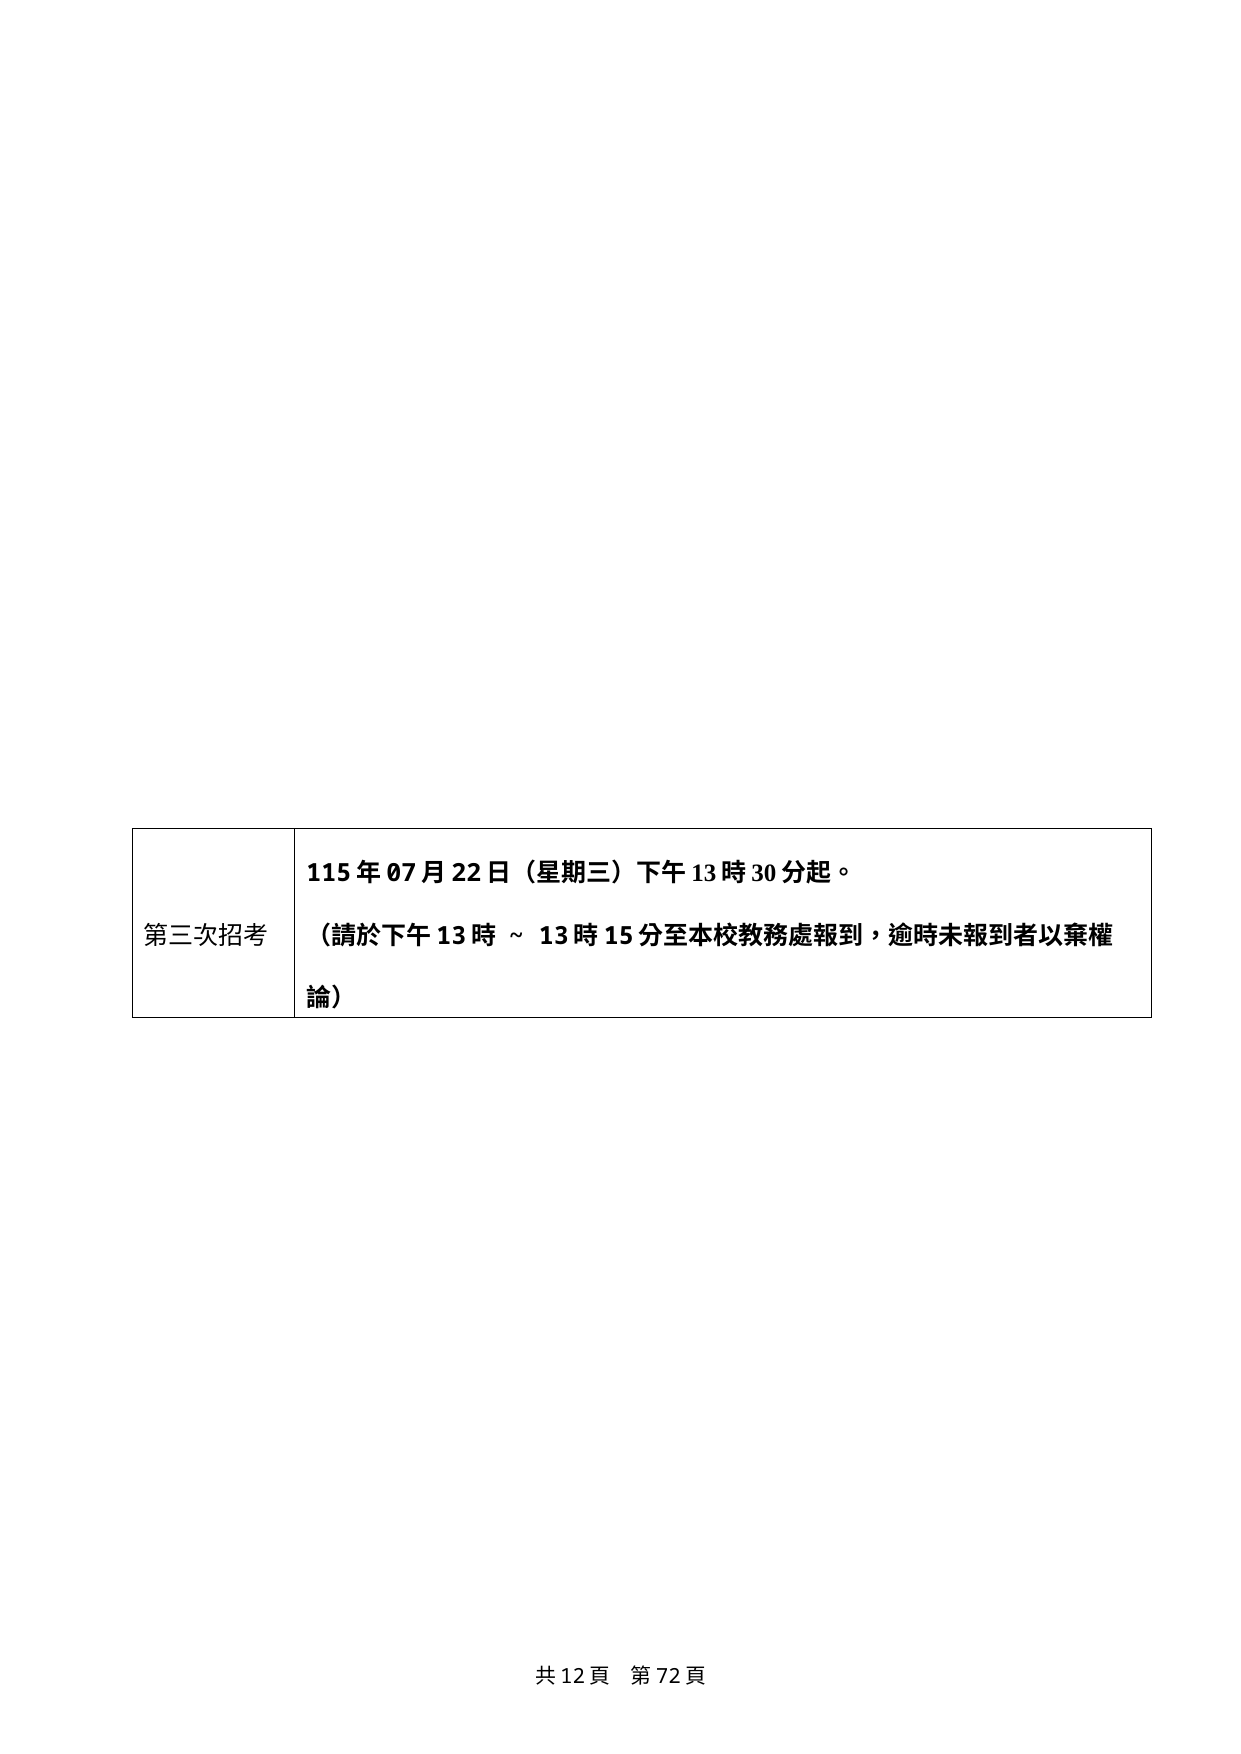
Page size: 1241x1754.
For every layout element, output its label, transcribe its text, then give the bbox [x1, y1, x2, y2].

table_cell 115年07月22日（星期三）下午13時30分起。 （請於下午13時 ~ 13時15分至本校教務處報到，逾時未報到者以棄權論） [295, 829, 1151, 1017]
table_cell 第三次招考 [133, 829, 294, 1017]
